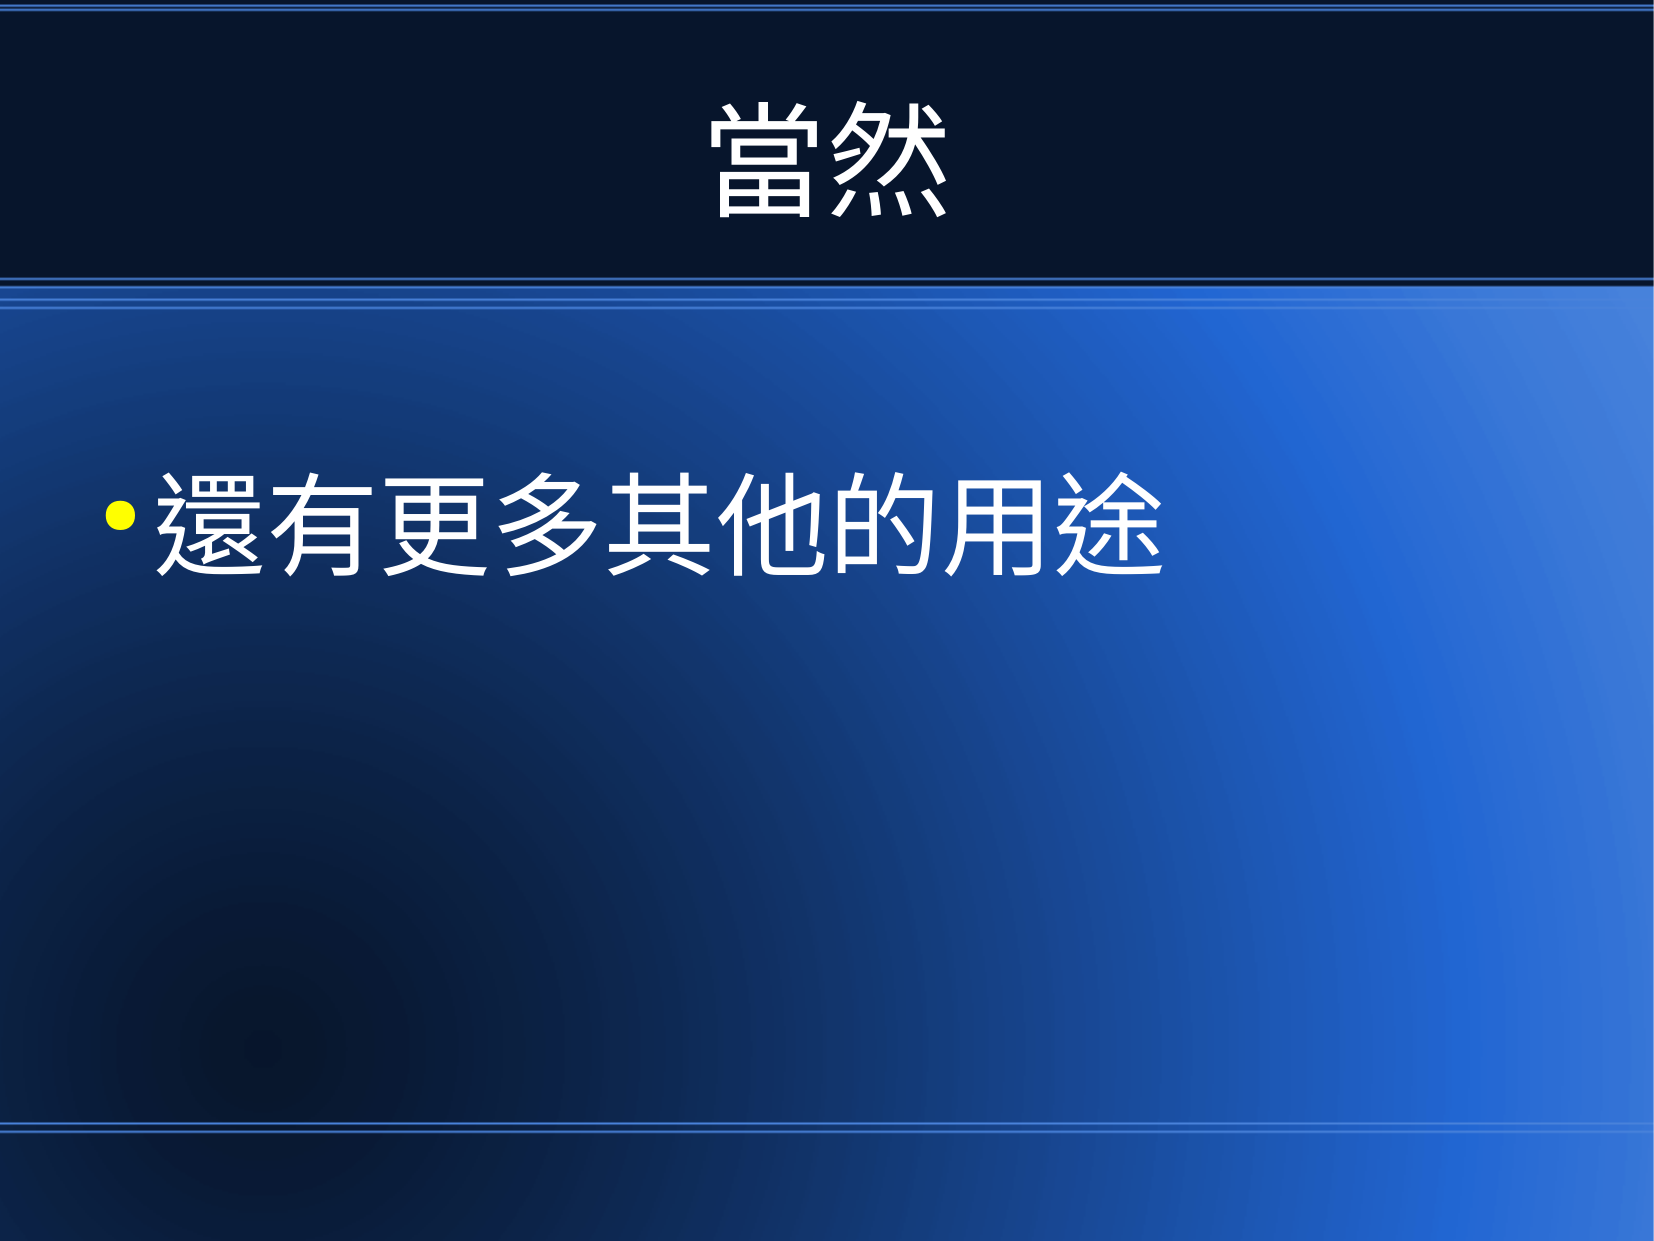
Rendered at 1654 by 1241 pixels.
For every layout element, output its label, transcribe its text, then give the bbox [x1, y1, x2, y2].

list 還有更多其他的用途 [82, 355, 1571, 1241]
title 當然 [82, 49, 1571, 257]
picture [0, 0, 1654, 1241]
